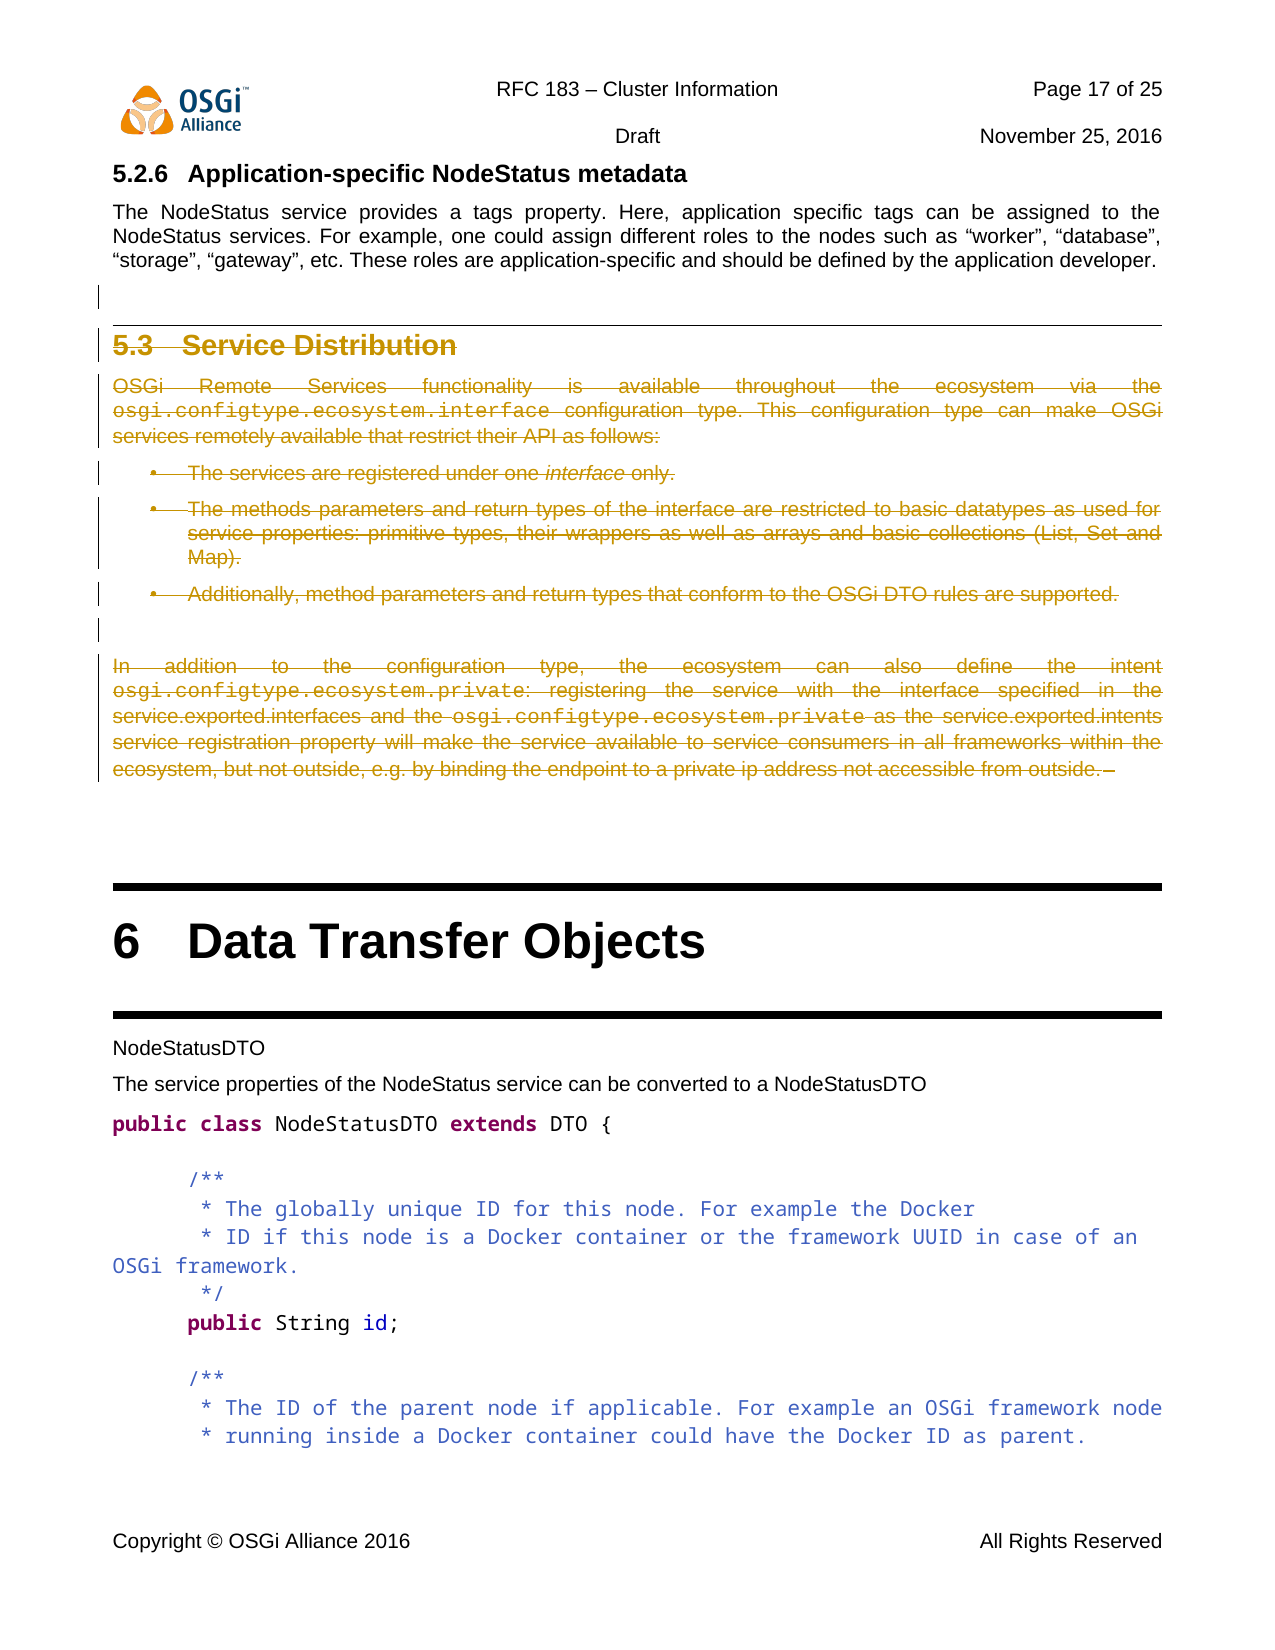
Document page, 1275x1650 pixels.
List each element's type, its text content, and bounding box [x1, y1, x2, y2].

subtitle Data Transfer Objects [112, 884, 1162, 1019]
text */ [112, 1279, 1162, 1308]
text * The ID of the parent node if applicable. For example an OSGi framework node [112, 1393, 1162, 1421]
picture [113, 78, 257, 142]
text * The globally unique ID for this node. For example the Docker [112, 1194, 1162, 1222]
text The NodeStatus service provides a tags property. Here, application specific tags can be assigned to the NodeStatus services. For example, one could assign different roles to the nodes such as “worker”, “database”, “storage”, “gateway”, etc. These roles are application-specific and should be defined by the application developer. [112, 200, 1162, 272]
text NodeStatusDTO [112, 1036, 1162, 1060]
subtitle Application-specific NodeStatus metadata [112, 159, 1162, 188]
text * running inside a Docker container could have the Docker ID as parent. [112, 1421, 1162, 1450]
text public class NodeStatusDTO extends DTO { [112, 1109, 1162, 1137]
text /** [112, 1364, 1162, 1393]
text public String id; [112, 1308, 1162, 1336]
text * ID if this node is a Docker container or the framework UUID in case of an OSGi framework. [112, 1222, 1162, 1279]
text /** [112, 1166, 1162, 1194]
text The service properties of the NodeStatus service can be converted to a NodeStatusDTO [112, 1072, 1162, 1096]
